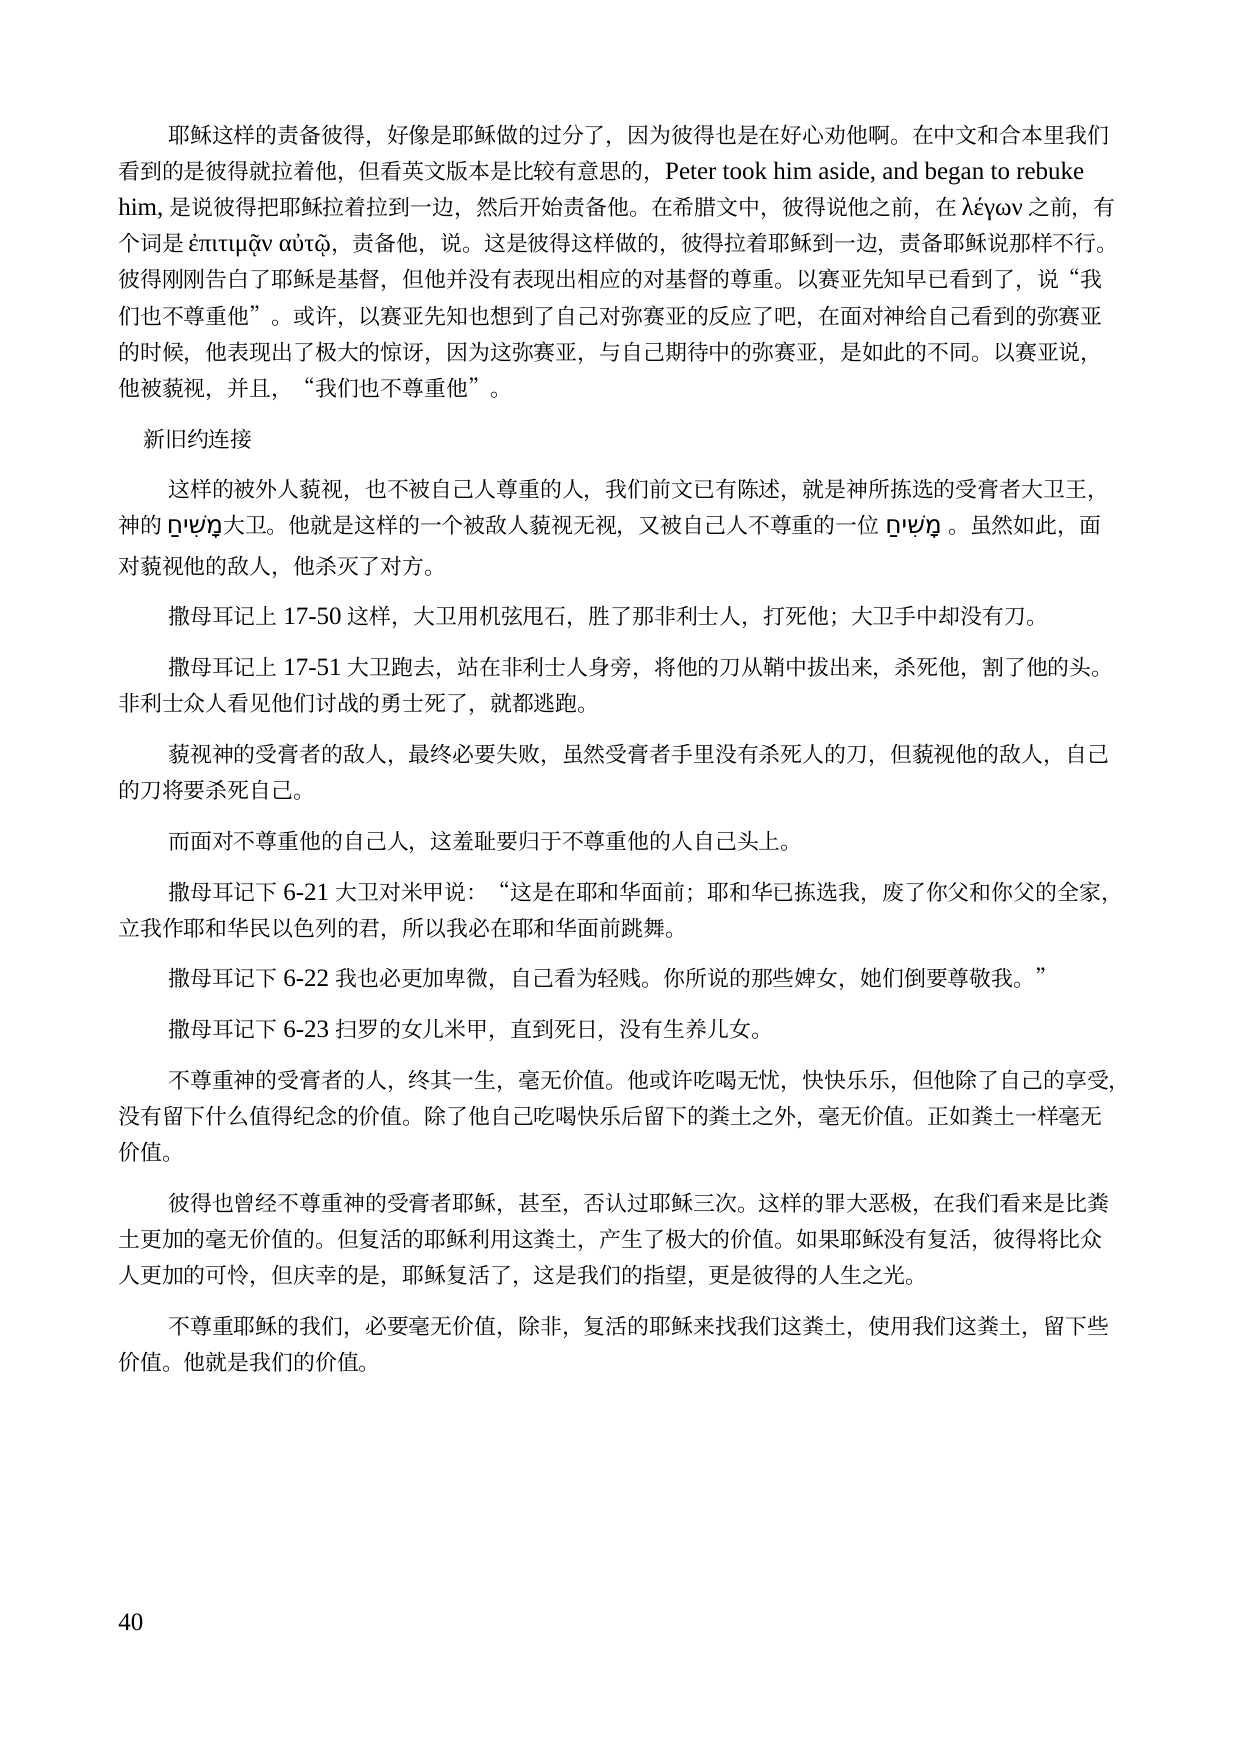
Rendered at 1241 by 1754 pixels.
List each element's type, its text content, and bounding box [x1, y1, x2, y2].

text 撒母耳记下 6-21 大卫对米甲说：“这是在耶和华面前；耶和华已拣选我，废了你父和你父的全家，立我作耶和华民以色列的君，所以我必在耶和华面前跳舞。 [118, 875, 1122, 942]
text 这样的被外人藐视，也不被自己人尊重的人，我们前文已有陈述，就是神所拣选的受膏者大卫王，神的מָשִׁיחַ大卫。他就是这样的一个被敌人藐视无视，又被自己人不尊重的一位 מָשִׁיחַ 。虽然如此，面对藐视他的敌人，他杀灭了对方。 [118, 473, 1122, 580]
text 不尊重耶稣的我们，必要毫无价值，除非，复活的耶稣来找我们这粪土，使用我们这粪土，留下些价值。他就是我们的价值。 [118, 1309, 1122, 1377]
text 撒母耳记上 17-51 大卫跑去，站在非利士人身旁，将他的刀从鞘中拔出来，杀死他，割了他的头。非利士众人看见他们讨战的勇士死了，就都逃跑。 [118, 650, 1122, 718]
text 新旧约连接 [118, 422, 1122, 453]
text 藐视神的受膏者的敌人，最终必要失败，虽然受膏者手里没有杀死人的刀，但藐视他的敌人，自己的刀将要杀死自己。 [118, 737, 1122, 805]
text 撒母耳记下 6-22 我也必更加卑微，自己看为轻贱。你所说的那些婢女，她们倒要尊敬我。” [118, 962, 1122, 993]
text 彼得也曾经不尊重神的受膏者耶稣，甚至，否认过耶稣三次。这样的罪大恶极，在我们看来是比粪土更加的毫无价值的。但复活的耶稣利用这粪土，产生了极大的价值。如果耶稣没有复活，彼得将比众人更加的可怜，但庆幸的是，耶稣复活了，这是我们的指望，更是彼得的人生之光。 [118, 1186, 1122, 1290]
text 不尊重神的受膏者的人，终其一生，毫无价值。他或许吃喝无忧，快快乐乐，但他除了自己的享受，没有留下什么值得纪念的价值。除了他自己吃喝快乐后留下的粪土之外，毫无价值。正如粪土一样毫无价值。 [118, 1063, 1122, 1167]
text 撒母耳记下 6-23 扫罗的女儿米甲，直到死日，没有生养儿女。 [118, 1012, 1122, 1044]
text 耶稣这样的责备彼得，好像是耶稣做的过分了，因为彼得也是在好心劝他啊。在中文和合本里我们看到的是彼得就拉着他，但看英文版本是比较有意思的，Peter took him aside, and began to rebuke him, 是说彼得把耶稣拉着拉到一边，然后开始责备他。在希腊文中，彼得说他之前，在λέγων之前，有个词是ἐπιτιμᾷν αὐτῷ，责备他，说。这是彼得这样做的，彼得拉着耶稣到一边，责备耶稣说那样不行。彼得刚刚告白了耶稣是基督，但他并没有表现出相应的对基督的尊重。以赛亚先知早已看到了，说“我们也不尊重他”。或许，以赛亚先知也想到了自己对弥赛亚的反应了吧，在面对神给自己看到的弥赛亚的时候，他表现出了极大的惊讶，因为这弥赛亚，与自己期待中的弥赛亚，是如此的不同。以赛亚说，他被藐视，并且，“我们也不尊重他”。 [118, 118, 1122, 403]
text 而面对不尊重他的自己人，这羞耻要归于不尊重他的人自己头上。 [118, 824, 1122, 856]
text 撒母耳记上 17-50 这样，大卫用机弦甩石，胜了那非利士人，打死他；大卫手中却没有刀。 [118, 599, 1122, 631]
